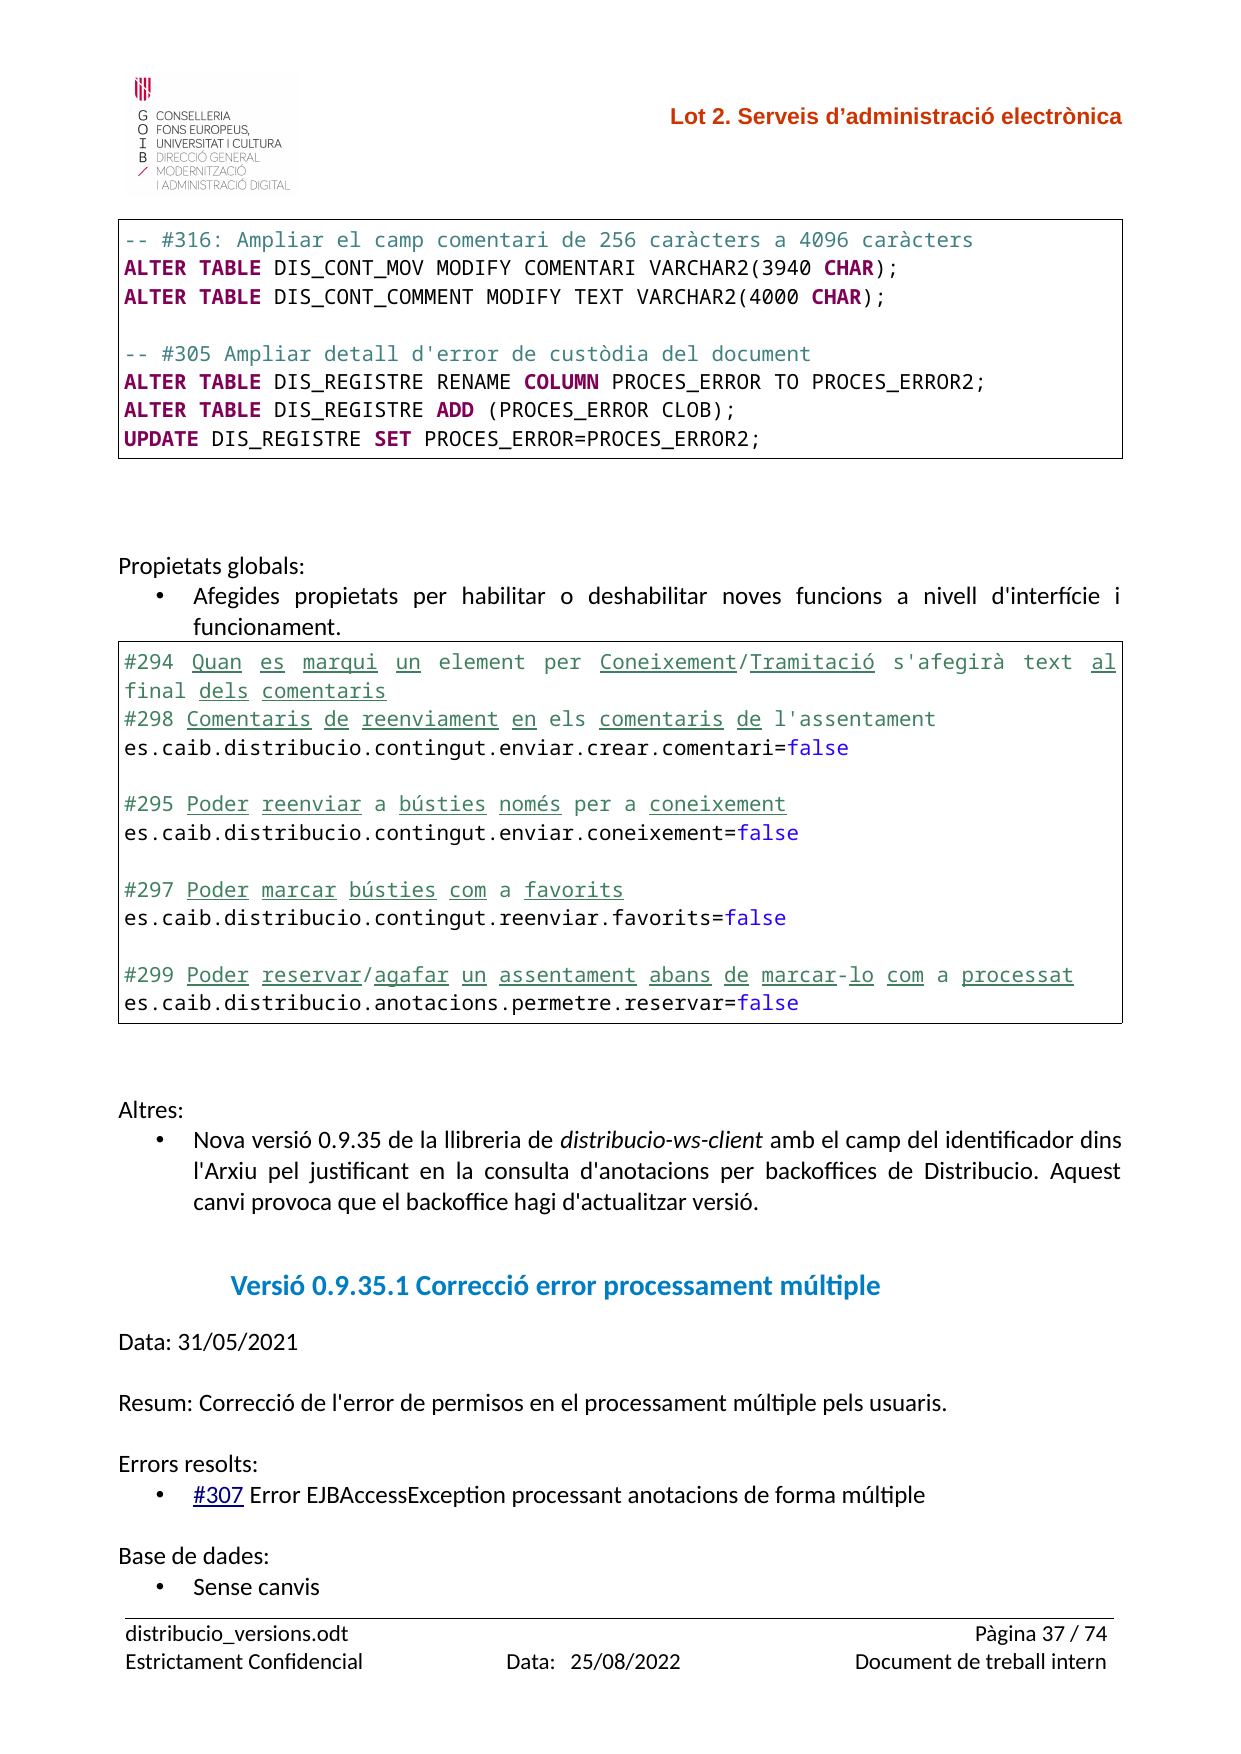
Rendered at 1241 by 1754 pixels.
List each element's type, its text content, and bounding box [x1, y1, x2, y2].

text Data: 31/05/2021 [118, 1327, 1122, 1357]
text Altres: [118, 1094, 1122, 1124]
text Base de dades: [118, 1540, 1122, 1571]
text Propietats globals: [118, 550, 1122, 580]
table_header -- #316: Ampliar el camp comentari de 256 caràcters a 4096 caràcters ALTER TABLE DIS_CONT_MOV MODIFY COMENTARI VARCHAR2(3940 CHAR); ALTER TABLE DIS_CONT_COMMENT MODIFY TEXT VARCHAR2(4000 CHAR); -- #305 Ampliar detall d'error de custòdia del document ALTER TABLE DIS_REGISTRE RENAME COLUMN PROCES_ERROR TO PROCES_ERROR2; ALTER TABLE DIS_REGISTRE ADD (PROCES_ERROR CLOB); UPDATE DIS_REGISTRE SET PROCES_ERROR=PROCES_ERROR2; [119, 220, 1122, 458]
table_header #294 Quan es marqui un element per Coneixement/Tramitació s'afegirà text al final dels comentaris #298 Comentaris de reenviament en els comentaris de l'assentament es.caib.distribucio.contingut.enviar.crear.comentari=false #295 Poder reenviar a bústies només per a coneixement es.caib.distribucio.contingut.enviar.coneixement=false #297 Poder marcar bústies com a favorits es.caib.distribucio.contingut.reenviar.favorits=false #299 Poder reservar/agafar un assentament abans de marcar-lo com a processat es.caib.distribucio.anotacions.permetre.reservar=false [119, 642, 1122, 1023]
list Sense canvis [156, 1571, 1122, 1601]
list Afegides propietats per habilitar o deshabilitar noves funcions a nivell d'interfície i funcionament. [156, 580, 1122, 641]
list #307 Error EJBAccessException processant anotacions de forma múltiple [156, 1479, 1122, 1510]
subtitle Versió 0.9.35.1 Correcció error processament múltiple [153, 1267, 1122, 1303]
list Nova versió 0.9.35 de la llibreria de distribucio-ws-client amb el camp del identificador dins l'Arxiu pel justificant en la consulta d'anotacions per backoffices de Distribucio. Aquest canvi provoca que el backoffice hagi d'actualitzar versió. [156, 1124, 1122, 1216]
text Errors resolts: [118, 1449, 1122, 1479]
picture [126, 70, 299, 197]
text Resum: Correcció de l'error de permisos en el processament múltiple pels usuaris. [118, 1388, 1122, 1418]
